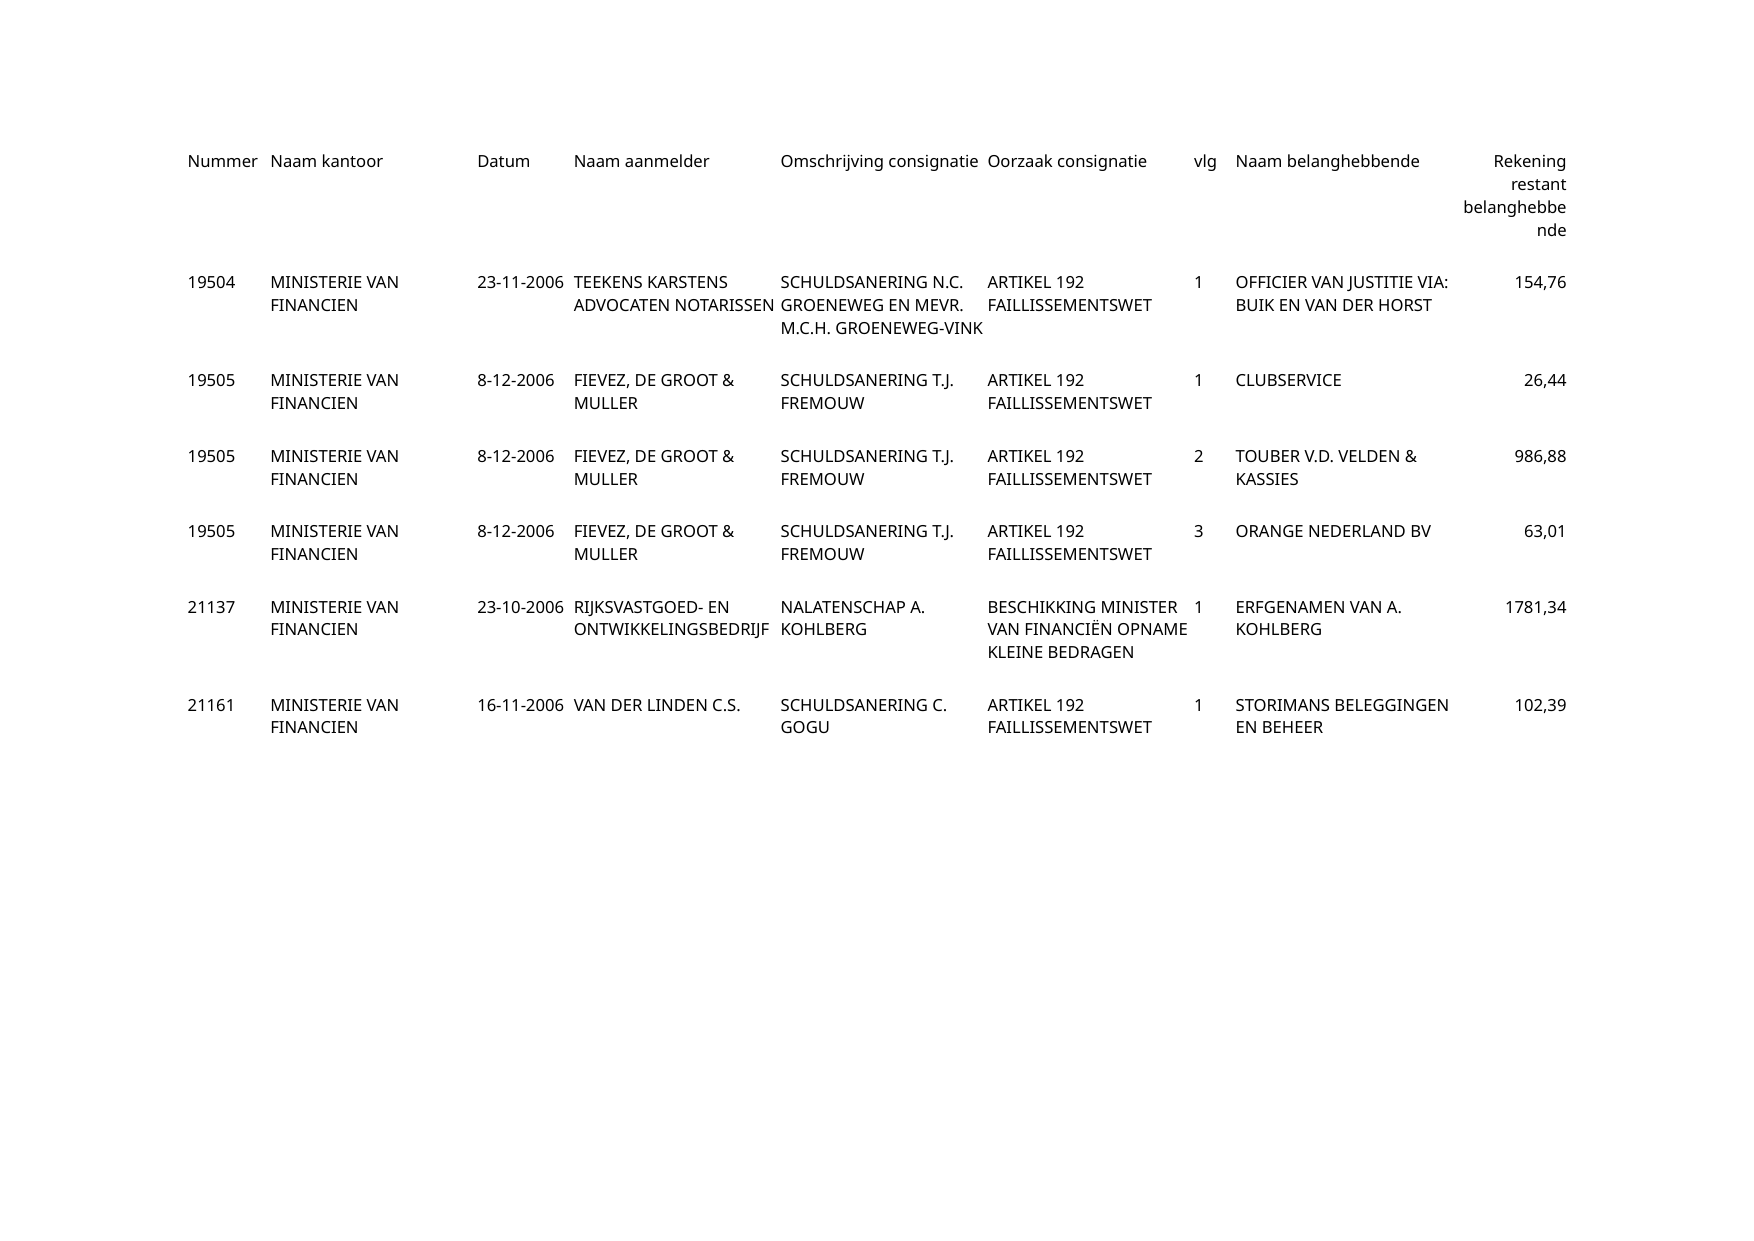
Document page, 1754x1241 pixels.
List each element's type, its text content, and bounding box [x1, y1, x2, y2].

table_cell FIEVEZ, DE GROOT & MULLER [574, 444, 780, 520]
table_cell 986,88 [1456, 444, 1566, 520]
table_header Oorzaak consignatie [987, 150, 1194, 271]
table_cell 102,39 [1456, 693, 1566, 769]
table_cell 63,01 [1456, 520, 1566, 595]
table_header Naam kantoor [270, 150, 477, 271]
table_cell SCHULDSANERING T.J. FREMOUW [780, 444, 987, 520]
table_cell 8-12-2006 [477, 444, 573, 520]
table_cell TOUBER V.D. VELDEN & KASSIES [1235, 444, 1456, 520]
table_cell 19505 [188, 369, 270, 444]
table_cell ORANGE NEDERLAND BV [1235, 520, 1456, 595]
table_header Rekening restant belanghebbende [1456, 150, 1566, 271]
table_cell 154,76 [1456, 271, 1566, 369]
table_cell MINISTERIE VAN FINANCIEN [270, 444, 477, 520]
table_cell MINISTERIE VAN FINANCIEN [270, 595, 477, 693]
table_cell 8-12-2006 [477, 520, 573, 595]
table_cell 1 [1194, 369, 1235, 444]
table_cell MINISTERIE VAN FINANCIEN [270, 271, 477, 369]
table_cell ARTIKEL 192 FAILLISSEMENTSWET [987, 271, 1194, 369]
table_cell VAN DER LINDEN C.S. [574, 693, 780, 769]
table_cell 23-11-2006 [477, 271, 573, 369]
table_cell TEEKENS KARSTENS ADVOCATEN NOTARISSEN [574, 271, 780, 369]
table_cell MINISTERIE VAN FINANCIEN [270, 693, 477, 769]
table_cell FIEVEZ, DE GROOT & MULLER [574, 369, 780, 444]
table_cell NALATENSCHAP A. KOHLBERG [780, 595, 987, 693]
table_cell SCHULDSANERING N.C. GROENEWEG EN MEVR. M.C.H. GROENEWEG-VINK [780, 271, 987, 369]
table_cell RIJKSVASTGOED- EN ONTWIKKELINGSBEDRIJF [574, 595, 780, 693]
table_header vlg [1194, 150, 1235, 271]
table_cell MINISTERIE VAN FINANCIEN [270, 369, 477, 444]
table_cell 23-10-2006 [477, 595, 573, 693]
table_cell 3 [1194, 520, 1235, 595]
table_cell 2 [1194, 444, 1235, 520]
table_cell OFFICIER VAN JUSTITIE VIA: BUIK EN VAN DER HORST [1235, 271, 1456, 369]
table_cell 19505 [188, 520, 270, 595]
table_cell 16-11-2006 [477, 693, 573, 769]
table_cell FIEVEZ, DE GROOT & MULLER [574, 520, 780, 595]
table_header Naam belanghebbende [1235, 150, 1456, 271]
table_cell 21161 [188, 693, 270, 769]
table_cell ARTIKEL 192 FAILLISSEMENTSWET [987, 369, 1194, 444]
table_cell 19505 [188, 444, 270, 520]
table_cell 8-12-2006 [477, 369, 573, 444]
table_cell ERFGENAMEN VAN A. KOHLBERG [1235, 595, 1456, 693]
table_cell SCHULDSANERING T.J. FREMOUW [780, 520, 987, 595]
table_cell 1 [1194, 595, 1235, 693]
table_cell STORIMANS BELEGGINGEN EN BEHEER [1235, 693, 1456, 769]
table_cell SCHULDSANERING T.J. FREMOUW [780, 369, 987, 444]
table_cell 26,44 [1456, 369, 1566, 444]
table_cell 21137 [188, 595, 270, 693]
table_cell 1781,34 [1456, 595, 1566, 693]
table_header Omschrijving consignatie [780, 150, 987, 271]
table_cell SCHULDSANERING C. GOGU [780, 693, 987, 769]
table_cell 1 [1194, 693, 1235, 769]
table_header Datum [477, 150, 573, 271]
table_cell BESCHIKKING MINISTER VAN FINANCIËN OPNAME KLEINE BEDRAGEN [987, 595, 1194, 693]
table_cell ARTIKEL 192 FAILLISSEMENTSWET [987, 444, 1194, 520]
table_cell 19504 [188, 271, 270, 369]
table_cell CLUBSERVICE [1235, 369, 1456, 444]
table_cell ARTIKEL 192 FAILLISSEMENTSWET [987, 520, 1194, 595]
table_cell 1 [1194, 271, 1235, 369]
table_cell ARTIKEL 192 FAILLISSEMENTSWET [987, 693, 1194, 769]
table_header Nummer [188, 150, 270, 271]
table_cell MINISTERIE VAN FINANCIEN [270, 520, 477, 595]
table_header Naam aanmelder [574, 150, 780, 271]
